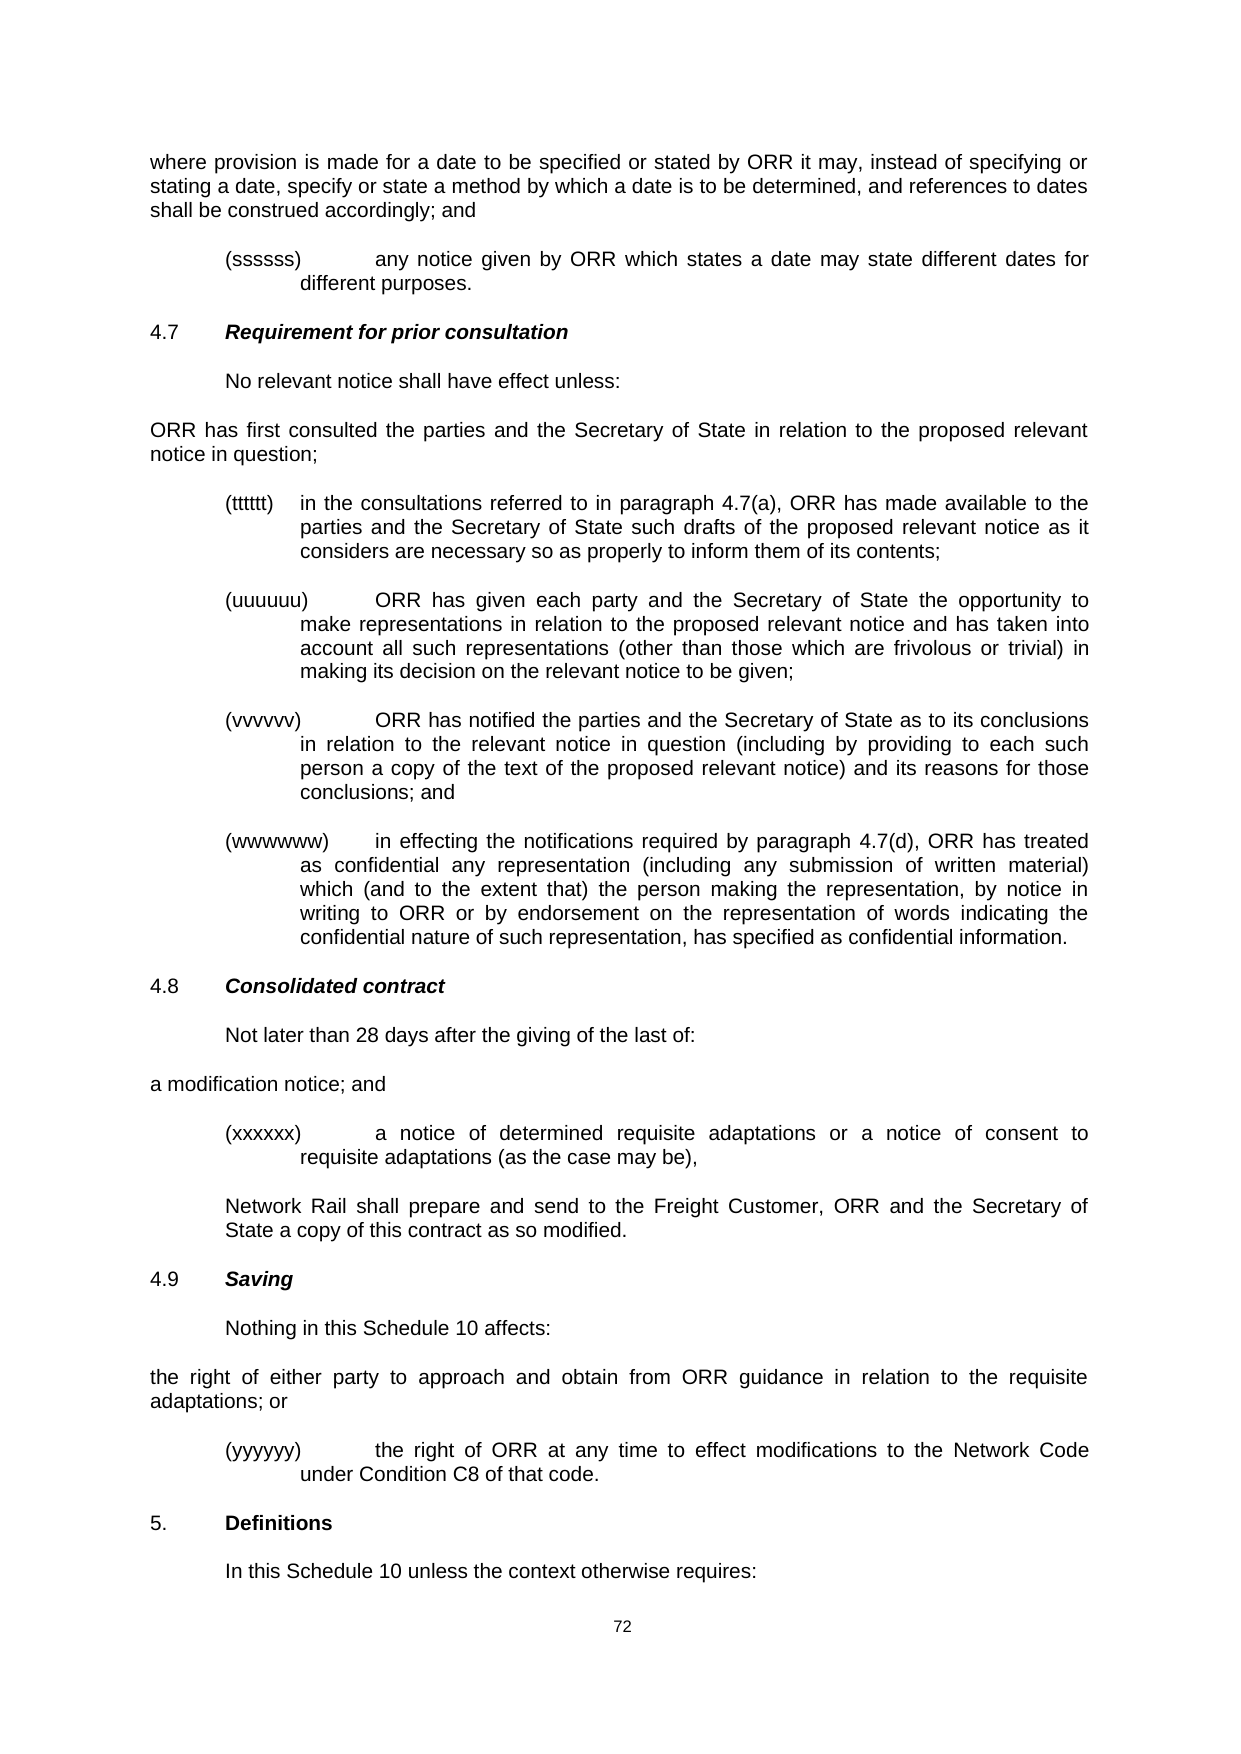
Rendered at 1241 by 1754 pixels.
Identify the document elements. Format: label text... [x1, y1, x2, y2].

subtitle ORR has given each party and the Secretary of State the opportunity to make representations in relation to the proposed relevant notice and has taken into account all such representations (other than those which are frivolous or trivial) in making its decision on the relevant notice to be given; [225, 587, 1090, 683]
subtitle a modification notice; and [150, 1072, 1090, 1096]
subtitle in the consultations referred to in paragraph 4.7(a), ORR has made available to the parties and the Secretary of State such drafts of the proposed relevant notice as it considers are necessary so as properly to inform them of its contents; [225, 491, 1090, 562]
text In this Schedule 10 unless the context otherwise requires: [225, 1559, 1090, 1583]
subtitle where provision is made for a date to be specified or stated by ORR it may, instead of specifying or stating a date, specify or state a method by which a date is to be determined, and references to dates shall be construed accordingly; and [150, 150, 1090, 222]
list Requirement for prior consultation [150, 320, 1090, 344]
list Saving [150, 1267, 1090, 1291]
subtitle the right of ORR at any time to effect modifications to the Network Code under Condition C8 of that code. [225, 1437, 1090, 1485]
list Consolidated contract [150, 974, 1090, 998]
subtitle ORR has first consulted the parties and the Secretary of State in relation to the proposed relevant notice in question; [150, 418, 1090, 466]
text No relevant notice shall have effect unless: [225, 369, 1090, 393]
subtitle ORR has notified the parties and the Secretary of State as to its conclusions in relation to the relevant notice in question (including by providing to each such person a copy of the text of the proposed relevant notice) and its reasons for those conclusions; and [225, 708, 1090, 804]
subtitle any notice given by ORR which states a date may state different dates for different purposes. [225, 247, 1090, 295]
subtitle a notice of determined requisite adaptations or a notice of consent to requisite adaptations (as the case may be), [225, 1121, 1090, 1169]
list Definitions [150, 1510, 1090, 1534]
text Nothing in this Schedule 10 affects: [225, 1316, 1090, 1339]
text Network Rail shall prepare and send to the Freight Customer, ORR and the Secretary of State a copy of this contract as so modified. [225, 1194, 1090, 1242]
subtitle the right of either party to approach and obtain from ORR guidance in relation to the requisite adaptations; or [150, 1364, 1090, 1412]
text Not later than 28 days after the giving of the last of: [225, 1023, 1090, 1047]
subtitle in effecting the notifications required by paragraph 4.7(d), ORR has treated as confidential any representation (including any submission of written material) which (and to the extent that) the person making the representation, by notice in writing to ORR or by endorsement on the representation of words indicating the confidential nature of such representation, has specified as confidential information. [225, 829, 1090, 949]
